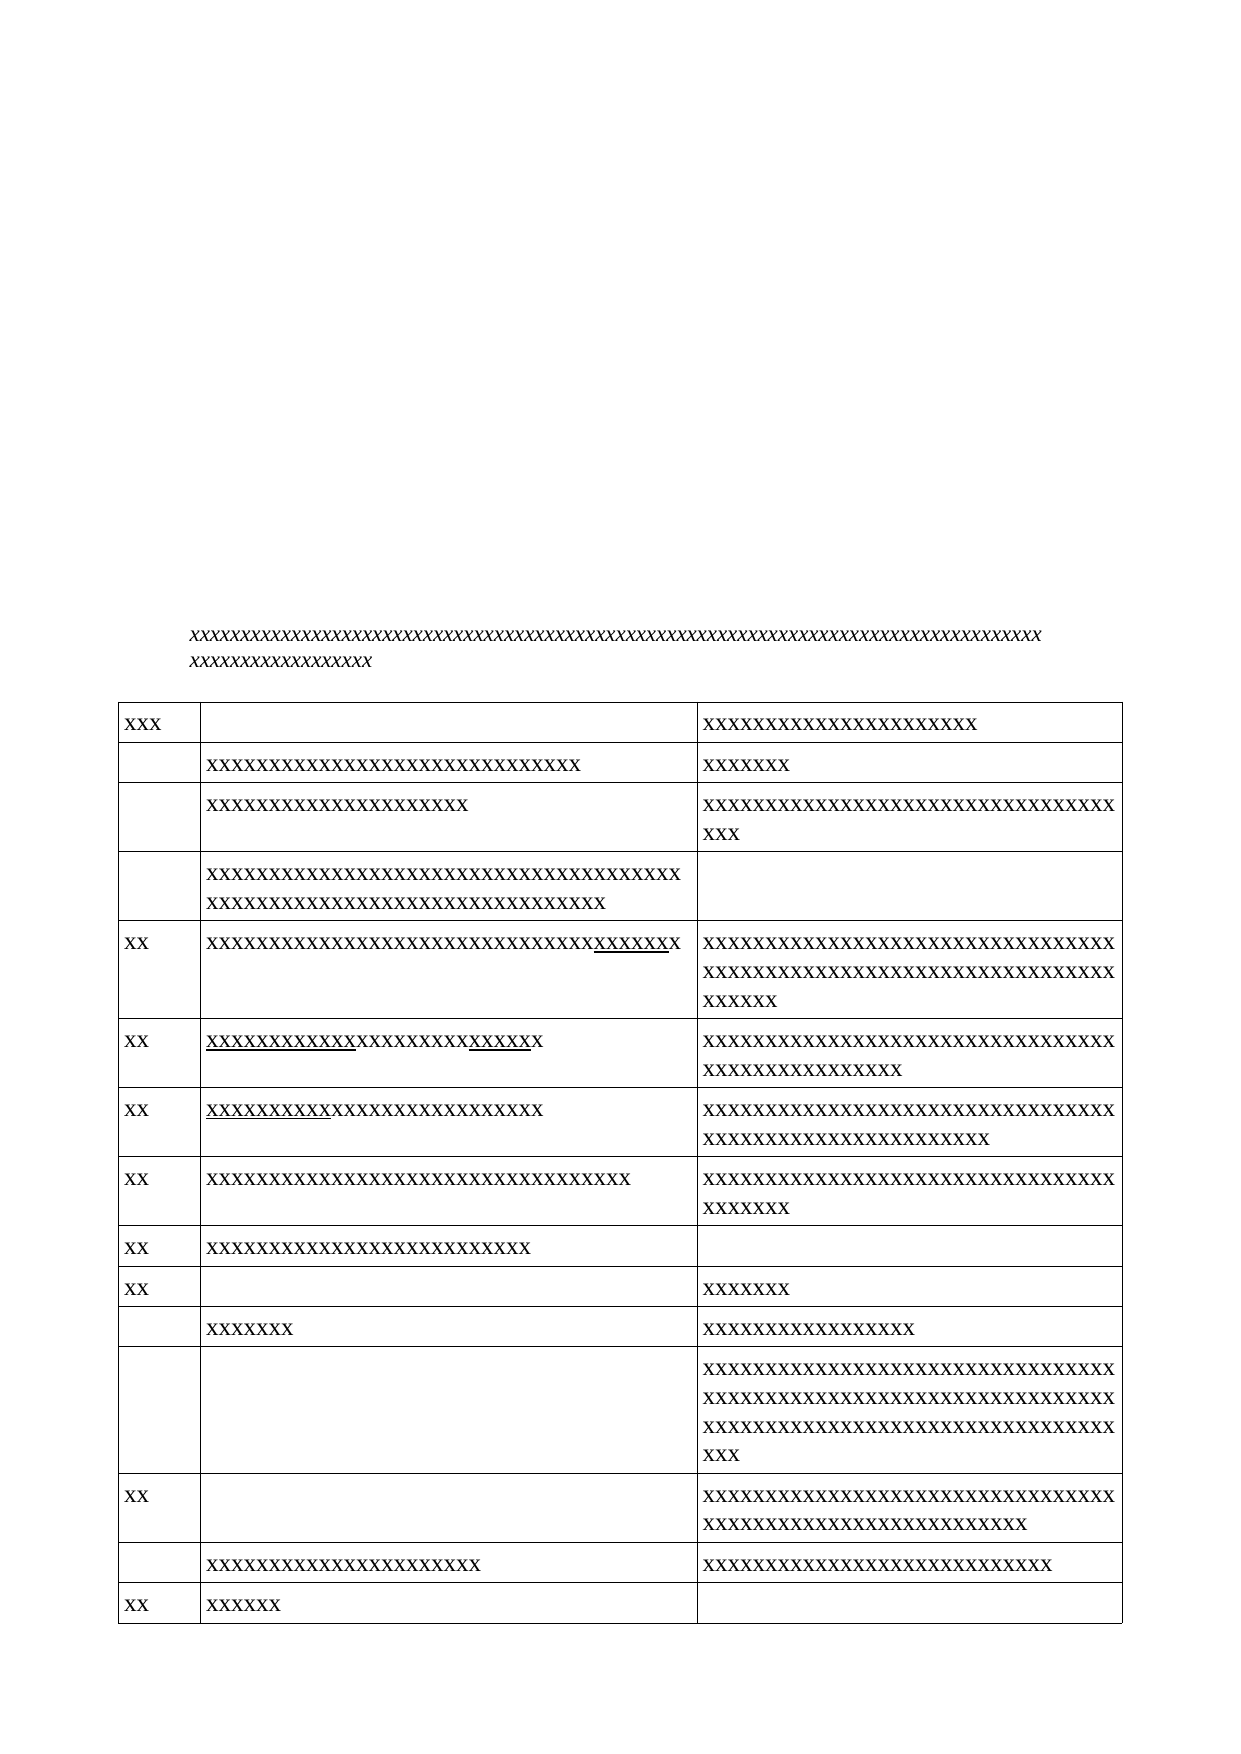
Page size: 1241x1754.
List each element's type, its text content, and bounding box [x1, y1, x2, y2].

table_cell xx [119, 921, 200, 1018]
table_cell xxxxxxxxxxxxxxxxxxxxxxxxxxxxxxxxxxxxxxxxxxxxxxxxx [698, 1019, 1122, 1087]
table_cell xxxxxxxxxxxxxxxxxxxxxxxxxxxxxxxxxxxxxxxxxxxxxxxxxxxxxxxxxxxxxxxxxxxxxxxx [698, 921, 1122, 1018]
table_cell xx [119, 1267, 200, 1306]
table_cell [201, 1267, 697, 1306]
table_cell xxxxxxxxxxxxxxxxxxxxxxxxxxxxxxxxxxxxxxxx [698, 1157, 1122, 1225]
text xxxxxxxxxxxxxxxxxxxxxxxxxxxxxxxxxxxxxxxxxxxxxxxxxxxxxxxxxxxxxxxxxxxxxxxxxxxxxxxxxxxxxxxxxxxxxxxxxxxxxx [189, 131, 1051, 673]
table_cell [119, 1347, 200, 1473]
table_header xxxxxxxxxxxxxxxxxxxxxx [698, 703, 1122, 742]
table_cell xxxxxxxxxxxxxxxxxxxxxxxxxxxxxxxxxxxxxxxxxxxxxxxxxxxxxxxxxxxxxxxxxxxxxxxxxxxxxxxxxxxxxxxxxxxxxxxxxxxxxx [698, 1347, 1122, 1473]
table_cell xx [119, 1226, 200, 1266]
table_header xxx [119, 703, 200, 742]
table_cell xxxxxx [201, 1583, 697, 1623]
table_cell xxxxxxx [698, 743, 1122, 782]
table_cell [119, 1543, 200, 1582]
table_cell [201, 1347, 697, 1473]
table_cell xxxxxxxxxxxxxxxxxxxxxxxxxxxxxxxxxxxxxxxxxxxxxxxxxxxxxxxxxxx [698, 1474, 1122, 1542]
table_cell xxxxxxxxxxxxxxxxxxxxxxxxxxxx [698, 1543, 1122, 1582]
table_cell xxxxxxxxxxxxxxxxxxxxxxxxxxx [201, 1088, 697, 1156]
table_cell xxxxxxxxxxxxxxxxxxxxxxxxxxxxxxxxxxxxxxxxxxxxxxxxxxxxxxxx [698, 1088, 1122, 1156]
table_cell xxxxxxxxxxxxxxxxxxxxxxxxxxxxxxxxxxxxxx [201, 921, 697, 1018]
table_cell xxxxxxxxxxxxxxxxxxxxxxxxxxxxxxxxxx [201, 1157, 697, 1225]
table_cell xxxxxxxxxxxxxxxxxxxxxxxxxxx [201, 1019, 697, 1087]
table_cell xxxxxxxxxxxxxxxxxxxxxxxxxxxxxx [201, 743, 697, 782]
table_cell xxxxxxx [201, 1307, 697, 1346]
table_cell [119, 783, 200, 851]
table_cell xxxxxxxxxxxxxxxxxxxxxxxxxx [201, 1226, 697, 1266]
table_cell xx [119, 1088, 200, 1156]
table_cell [698, 852, 1122, 920]
table_cell xx [119, 1583, 200, 1623]
table_cell xxxxxxx [698, 1267, 1122, 1306]
table_cell [119, 1307, 200, 1346]
table_cell xx [119, 1157, 200, 1225]
table_cell [698, 1226, 1122, 1266]
table_cell xxxxxxxxxxxxxxxxxxxxxxxxxxxxxxxxxxxxxxxxxxxxxxxxxxxxxxxxxxxxxxxxxxxxxx [201, 852, 697, 920]
table_cell xx [119, 1019, 200, 1087]
table_cell xx [119, 1474, 200, 1542]
table_cell xxxxxxxxxxxxxxxxxxxxxx [201, 1543, 697, 1582]
table_header [201, 703, 697, 742]
table_cell [698, 1583, 1122, 1623]
table_cell xxxxxxxxxxxxxxxxxxxxxxxxxxxxxxxxxxxx [698, 783, 1122, 851]
table_cell [201, 1474, 697, 1542]
table_cell [119, 743, 200, 782]
table_cell [119, 852, 200, 920]
table_cell xxxxxxxxxxxxxxxxxxxxx [201, 783, 697, 851]
table_cell xxxxxxxxxxxxxxxxx [698, 1307, 1122, 1346]
